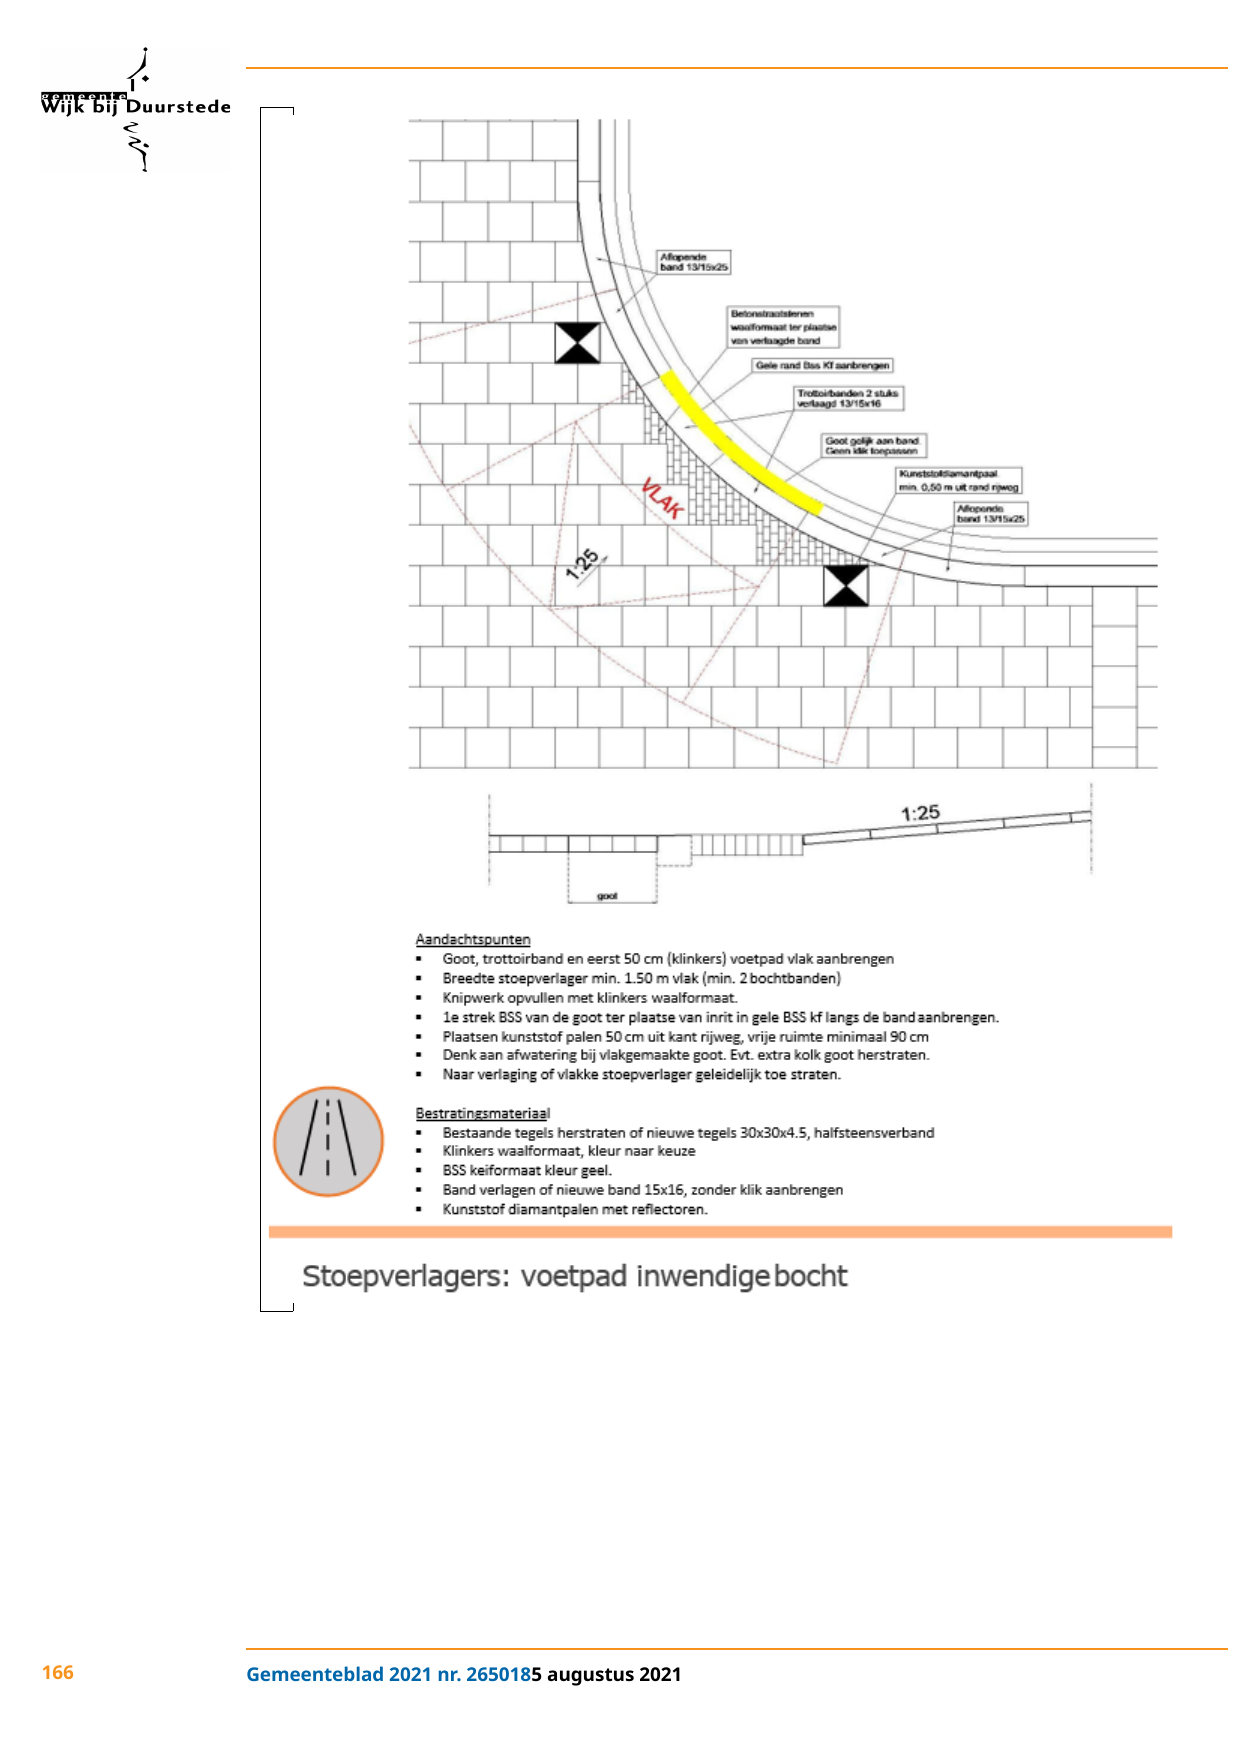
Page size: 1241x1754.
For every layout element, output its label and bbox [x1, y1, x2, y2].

picture [41, 47, 231, 172]
picture [268, 115, 1173, 1303]
